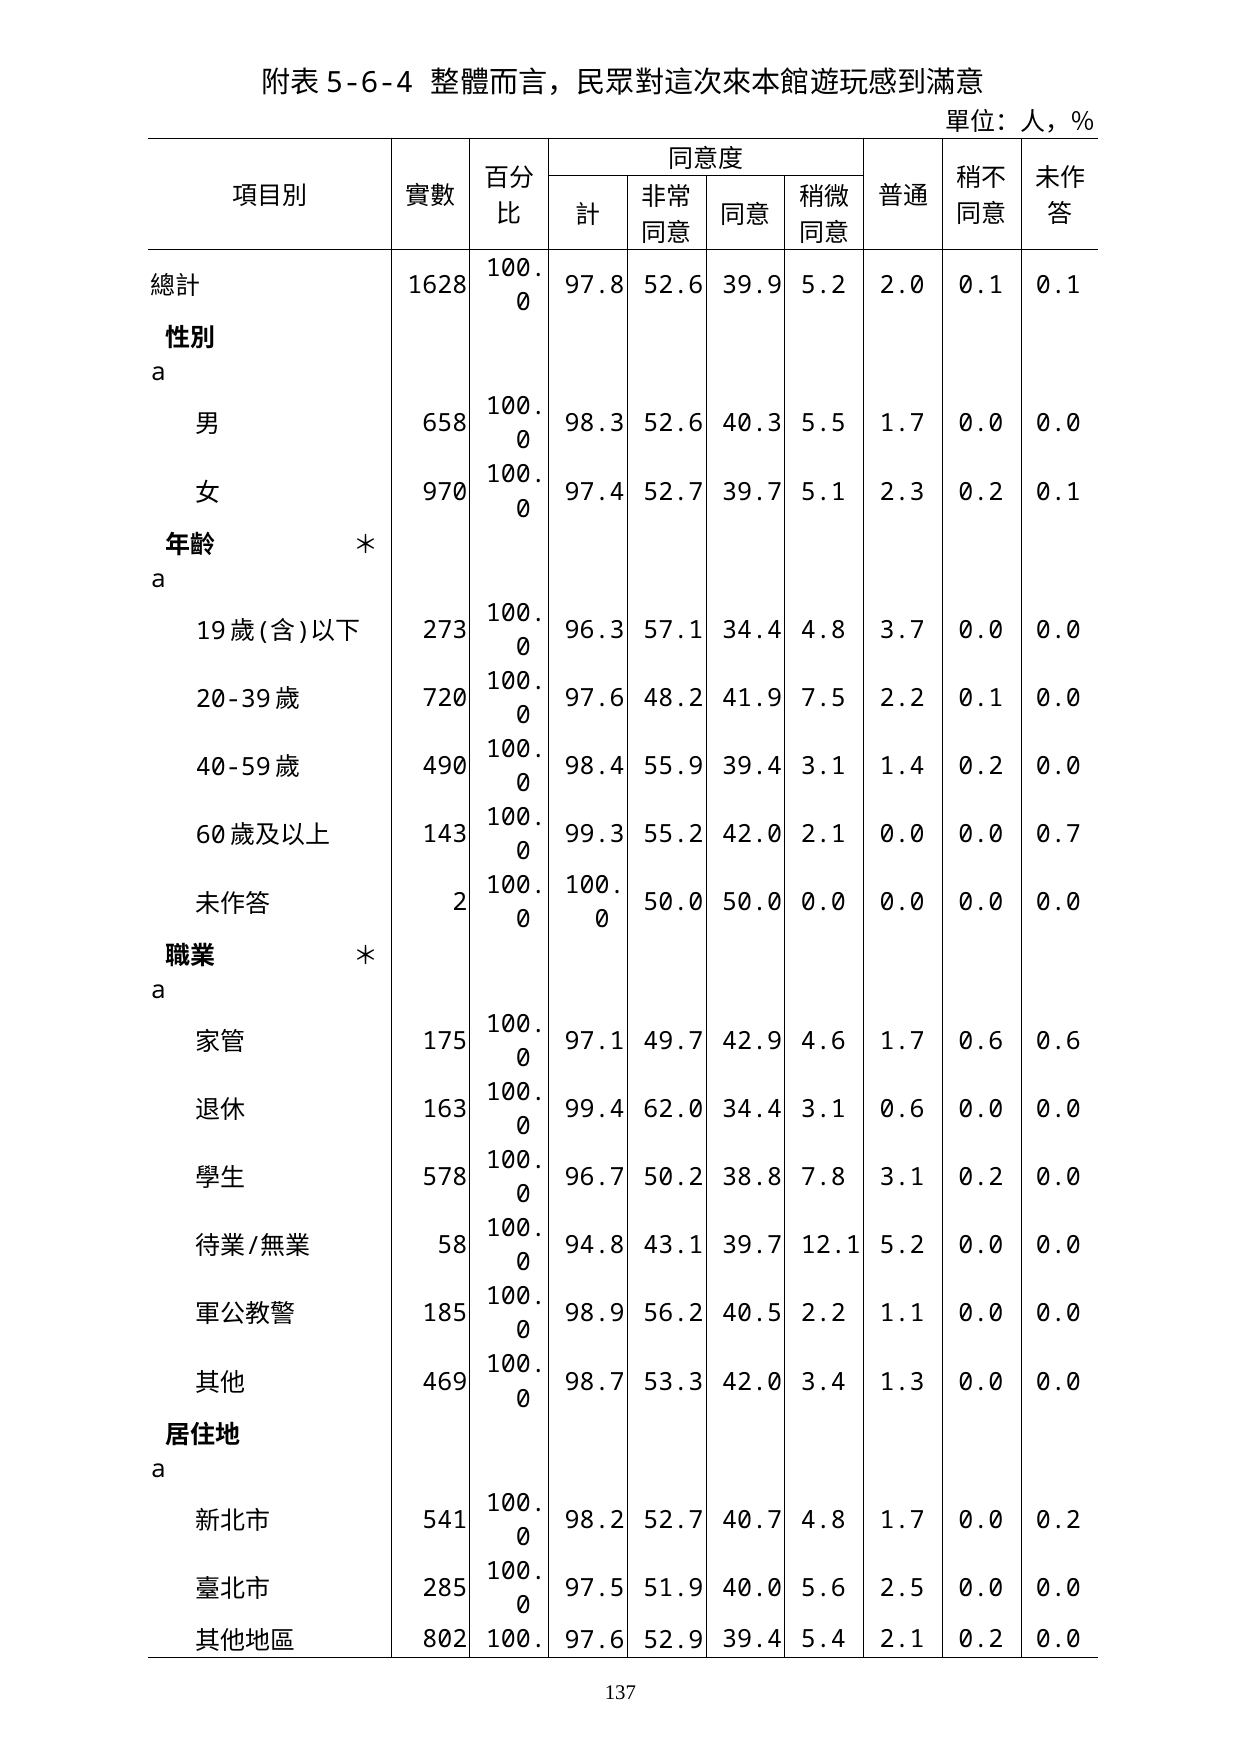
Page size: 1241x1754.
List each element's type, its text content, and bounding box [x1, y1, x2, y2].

table_cell 52.7 [628, 1485, 706, 1553]
table_cell 42.0 [707, 799, 784, 867]
table_cell 0.0 [1022, 1210, 1098, 1278]
table_header 附表5-6-4 整體而言，民眾對這次來本館遊玩感到滿意 [148, 59, 1098, 101]
table_cell 34.4 [707, 595, 784, 663]
table_cell 98.7 [549, 1346, 627, 1414]
table_cell 2.1 [785, 799, 863, 867]
table_cell 0.0 [1022, 1621, 1098, 1657]
table_cell 12.1 [785, 1210, 863, 1278]
table_cell 100.0 [470, 595, 548, 663]
table_cell 720 [392, 663, 469, 731]
table_cell 臺北市 [148, 1553, 391, 1621]
table_cell 0.1 [1022, 456, 1098, 524]
table_cell 56.2 [628, 1278, 706, 1346]
table_cell 97.8 [549, 250, 627, 318]
table_cell 未作答 [1022, 139, 1098, 248]
table_cell 3.1 [864, 1142, 942, 1210]
table_cell 4.8 [785, 595, 863, 663]
table_cell 97.6 [549, 1621, 627, 1657]
table_cell 40.3 [707, 388, 784, 456]
table_cell [470, 524, 548, 594]
table_cell 3.4 [785, 1346, 863, 1414]
table_cell 年齡 ＊a [148, 524, 391, 594]
table_cell 退休 [148, 1074, 391, 1142]
table_cell 待業/無業 [148, 1210, 391, 1278]
table_cell 100.0 [470, 1142, 548, 1210]
table_cell [1022, 524, 1098, 594]
table_cell 新北市 [148, 1485, 391, 1553]
table_cell 98.4 [549, 731, 627, 799]
table_cell 同意 [707, 176, 784, 248]
table_cell 97.6 [549, 663, 627, 731]
table_cell 100.0 [470, 456, 548, 524]
table_cell 100.0 [470, 1074, 548, 1142]
table_cell 34.4 [707, 1074, 784, 1142]
table_cell 100.0 [470, 663, 548, 731]
table_cell 97.4 [549, 456, 627, 524]
table_cell 0.0 [943, 1346, 1021, 1414]
table_cell 100.0 [470, 250, 548, 318]
table_cell 285 [392, 1553, 469, 1621]
table_cell 0.0 [1022, 663, 1098, 731]
table_cell [470, 1414, 548, 1484]
table_cell 100.0 [470, 799, 548, 867]
table_cell 5.6 [785, 1553, 863, 1621]
table_cell 50.0 [707, 867, 784, 935]
table_cell 98.2 [549, 1485, 627, 1553]
table_cell 稍微同意 [785, 176, 863, 248]
table_cell 單位：人，％ [148, 101, 1098, 138]
table_cell 42.9 [707, 1006, 784, 1074]
table_cell 0.7 [1022, 799, 1098, 867]
table_cell 52.6 [628, 388, 706, 456]
table_cell [628, 318, 706, 388]
table_cell 1.7 [864, 1006, 942, 1074]
table_cell 非常同意 [628, 176, 706, 248]
table_cell 802 [392, 1621, 469, 1657]
table_cell 5.1 [785, 456, 863, 524]
table_cell 2.3 [864, 456, 942, 524]
table_cell 39.9 [707, 250, 784, 318]
table_cell [470, 935, 548, 1006]
table_cell 43.1 [628, 1210, 706, 1278]
table_cell 家管 [148, 1006, 391, 1074]
table_cell 58 [392, 1210, 469, 1278]
table_cell 38.8 [707, 1142, 784, 1210]
table_cell [628, 1414, 706, 1484]
table_cell [943, 935, 1021, 1006]
table_cell 4.8 [785, 1485, 863, 1553]
table_cell 7.5 [785, 663, 863, 731]
table_cell 2.5 [864, 1553, 942, 1621]
table_cell 4.6 [785, 1006, 863, 1074]
table_cell 2.1 [864, 1621, 942, 1657]
table_cell 94.8 [549, 1210, 627, 1278]
table_cell 273 [392, 595, 469, 663]
table_cell 0.2 [943, 1142, 1021, 1210]
table_cell 0.0 [943, 799, 1021, 867]
table_cell 0.0 [1022, 1553, 1098, 1621]
table_cell 98.9 [549, 1278, 627, 1346]
table_cell [864, 935, 942, 1006]
table_cell [1022, 1414, 1098, 1484]
table_cell 0.0 [785, 867, 863, 935]
table_cell [1022, 318, 1098, 388]
table_cell [707, 318, 784, 388]
table_cell [943, 1414, 1021, 1484]
table_cell [392, 318, 469, 388]
table_cell [392, 935, 469, 1006]
table_cell 1.3 [864, 1346, 942, 1414]
table_cell 未作答 [148, 867, 391, 935]
table_cell 40-59歲 [148, 731, 391, 799]
table_cell [549, 318, 627, 388]
table_cell [628, 524, 706, 594]
table_cell 39.4 [707, 731, 784, 799]
table_cell 0.0 [943, 1074, 1021, 1142]
table_cell [864, 318, 942, 388]
table_cell 稍不同意 [943, 139, 1021, 248]
table_cell 其他 [148, 1346, 391, 1414]
table_cell 3.7 [864, 595, 942, 663]
table_cell 居住地 a [148, 1414, 391, 1484]
table_cell 0.1 [1022, 250, 1098, 318]
table_cell 學生 [148, 1142, 391, 1210]
table_cell [864, 1414, 942, 1484]
table_cell 99.3 [549, 799, 627, 867]
table_cell 0.2 [943, 456, 1021, 524]
table_cell 100.0 [470, 1006, 548, 1074]
table_cell 19歲(含)以下 [148, 595, 391, 663]
table_cell 100.0 [470, 1210, 548, 1278]
table_cell 52.7 [628, 456, 706, 524]
table_cell 60歲及以上 [148, 799, 391, 867]
table_cell 1.7 [864, 1485, 942, 1553]
table_cell [785, 1414, 863, 1484]
table_cell [785, 935, 863, 1006]
table_cell 1628 [392, 250, 469, 318]
table_cell 578 [392, 1142, 469, 1210]
table_cell 百分比 [470, 139, 548, 248]
table_cell 男 [148, 388, 391, 456]
table_cell [943, 318, 1021, 388]
table_cell 163 [392, 1074, 469, 1142]
table_cell [628, 935, 706, 1006]
table_cell 0.1 [943, 663, 1021, 731]
table_cell 0.0 [943, 867, 1021, 935]
table_cell 97.5 [549, 1553, 627, 1621]
table_cell 2.2 [864, 663, 942, 731]
table_cell 55.2 [628, 799, 706, 867]
table_cell 658 [392, 388, 469, 456]
table_cell 100. [470, 1621, 548, 1657]
table_cell 0.0 [1022, 867, 1098, 935]
table_cell 39.4 [707, 1621, 784, 1657]
table_cell [392, 1414, 469, 1484]
table_cell 100.0 [470, 1485, 548, 1553]
table_cell 職業 ＊a [148, 935, 391, 1006]
table_cell 49.7 [628, 1006, 706, 1074]
table_cell 2.0 [864, 250, 942, 318]
table_cell 40.5 [707, 1278, 784, 1346]
table_cell 100.0 [470, 1346, 548, 1414]
table_cell 0.0 [943, 1210, 1021, 1278]
table_cell 62.0 [628, 1074, 706, 1142]
table_cell 39.7 [707, 1210, 784, 1278]
table_cell 97.1 [549, 1006, 627, 1074]
table_cell 0.0 [1022, 595, 1098, 663]
table_cell 1.1 [864, 1278, 942, 1346]
table_cell 2 [392, 867, 469, 935]
table_cell 0.0 [1022, 731, 1098, 799]
table_cell [549, 1414, 627, 1484]
table_cell [864, 524, 942, 594]
table_cell 52.9 [628, 1621, 706, 1657]
table_cell 0.6 [943, 1006, 1021, 1074]
table_cell 53.3 [628, 1346, 706, 1414]
table_cell 57.1 [628, 595, 706, 663]
table_cell 98.3 [549, 388, 627, 456]
table_cell [549, 935, 627, 1006]
table_cell 7.8 [785, 1142, 863, 1210]
table_cell 實數 [392, 139, 469, 248]
table_cell 55.9 [628, 731, 706, 799]
table_cell 99.4 [549, 1074, 627, 1142]
table_cell 100.0 [470, 867, 548, 935]
table_cell 1.4 [864, 731, 942, 799]
table_cell 軍公教警 [148, 1278, 391, 1346]
table_cell [785, 318, 863, 388]
table_cell 1.7 [864, 388, 942, 456]
table_cell 0.0 [1022, 1346, 1098, 1414]
table_cell 469 [392, 1346, 469, 1414]
table_cell 52.6 [628, 250, 706, 318]
table_cell 0.2 [1022, 1485, 1098, 1553]
table_cell 普通 [864, 139, 942, 248]
table_cell 40.7 [707, 1485, 784, 1553]
table_cell 3.1 [785, 731, 863, 799]
table_cell 185 [392, 1278, 469, 1346]
table_cell 96.3 [549, 595, 627, 663]
table_cell 5.5 [785, 388, 863, 456]
table_cell 0.0 [1022, 1142, 1098, 1210]
table_cell [785, 524, 863, 594]
table_cell [392, 524, 469, 594]
table_cell 39.7 [707, 456, 784, 524]
table_cell [707, 935, 784, 1006]
table_cell [549, 524, 627, 594]
table_cell [470, 318, 548, 388]
table_cell 0.0 [943, 388, 1021, 456]
table_cell [1022, 935, 1098, 1006]
table_cell [707, 1414, 784, 1484]
table_cell 5.2 [864, 1210, 942, 1278]
table_cell 0.0 [943, 595, 1021, 663]
table_cell 175 [392, 1006, 469, 1074]
table_cell 42.0 [707, 1346, 784, 1414]
table_cell 0.0 [864, 799, 942, 867]
table_cell 970 [392, 456, 469, 524]
table_cell 0.6 [864, 1074, 942, 1142]
table_cell 5.4 [785, 1621, 863, 1657]
table_cell 0.0 [943, 1553, 1021, 1621]
table_cell 100.0 [470, 1278, 548, 1346]
table_cell 其他地區 [148, 1621, 391, 1657]
table_cell 5.2 [785, 250, 863, 318]
table_cell 0.2 [943, 1621, 1021, 1657]
table_cell [707, 524, 784, 594]
table_cell 0.0 [1022, 1074, 1098, 1142]
table_cell 項目別 [148, 139, 391, 248]
table_cell 3.1 [785, 1074, 863, 1142]
table_cell 0.2 [943, 731, 1021, 799]
table_cell 541 [392, 1485, 469, 1553]
table_cell 51.9 [628, 1553, 706, 1621]
table_cell 同意度 [549, 139, 863, 175]
table_cell 0.0 [1022, 1278, 1098, 1346]
table_cell 性別 a [148, 318, 391, 388]
table_cell 100.0 [470, 731, 548, 799]
table_cell 0.1 [943, 250, 1021, 318]
table_cell 96.7 [549, 1142, 627, 1210]
table_cell [943, 524, 1021, 594]
table_cell 100.0 [470, 388, 548, 456]
table_cell 490 [392, 731, 469, 799]
table_cell 20-39歲 [148, 663, 391, 731]
table_cell 0.0 [943, 1278, 1021, 1346]
table_cell 48.2 [628, 663, 706, 731]
table_cell 2.2 [785, 1278, 863, 1346]
table_cell 143 [392, 799, 469, 867]
table_cell 0.0 [1022, 388, 1098, 456]
table_cell 0.0 [943, 1485, 1021, 1553]
table_cell 0.6 [1022, 1006, 1098, 1074]
table_cell 100.0 [549, 867, 627, 935]
table_cell 41.9 [707, 663, 784, 731]
table_cell 50.2 [628, 1142, 706, 1210]
table_cell 總計 [148, 250, 391, 318]
table_cell 女 [148, 456, 391, 524]
table_cell 計 [549, 176, 627, 248]
table_cell 40.0 [707, 1553, 784, 1621]
table_cell 0.0 [864, 867, 942, 935]
table_cell 50.0 [628, 867, 706, 935]
table_cell 100.0 [470, 1553, 548, 1621]
